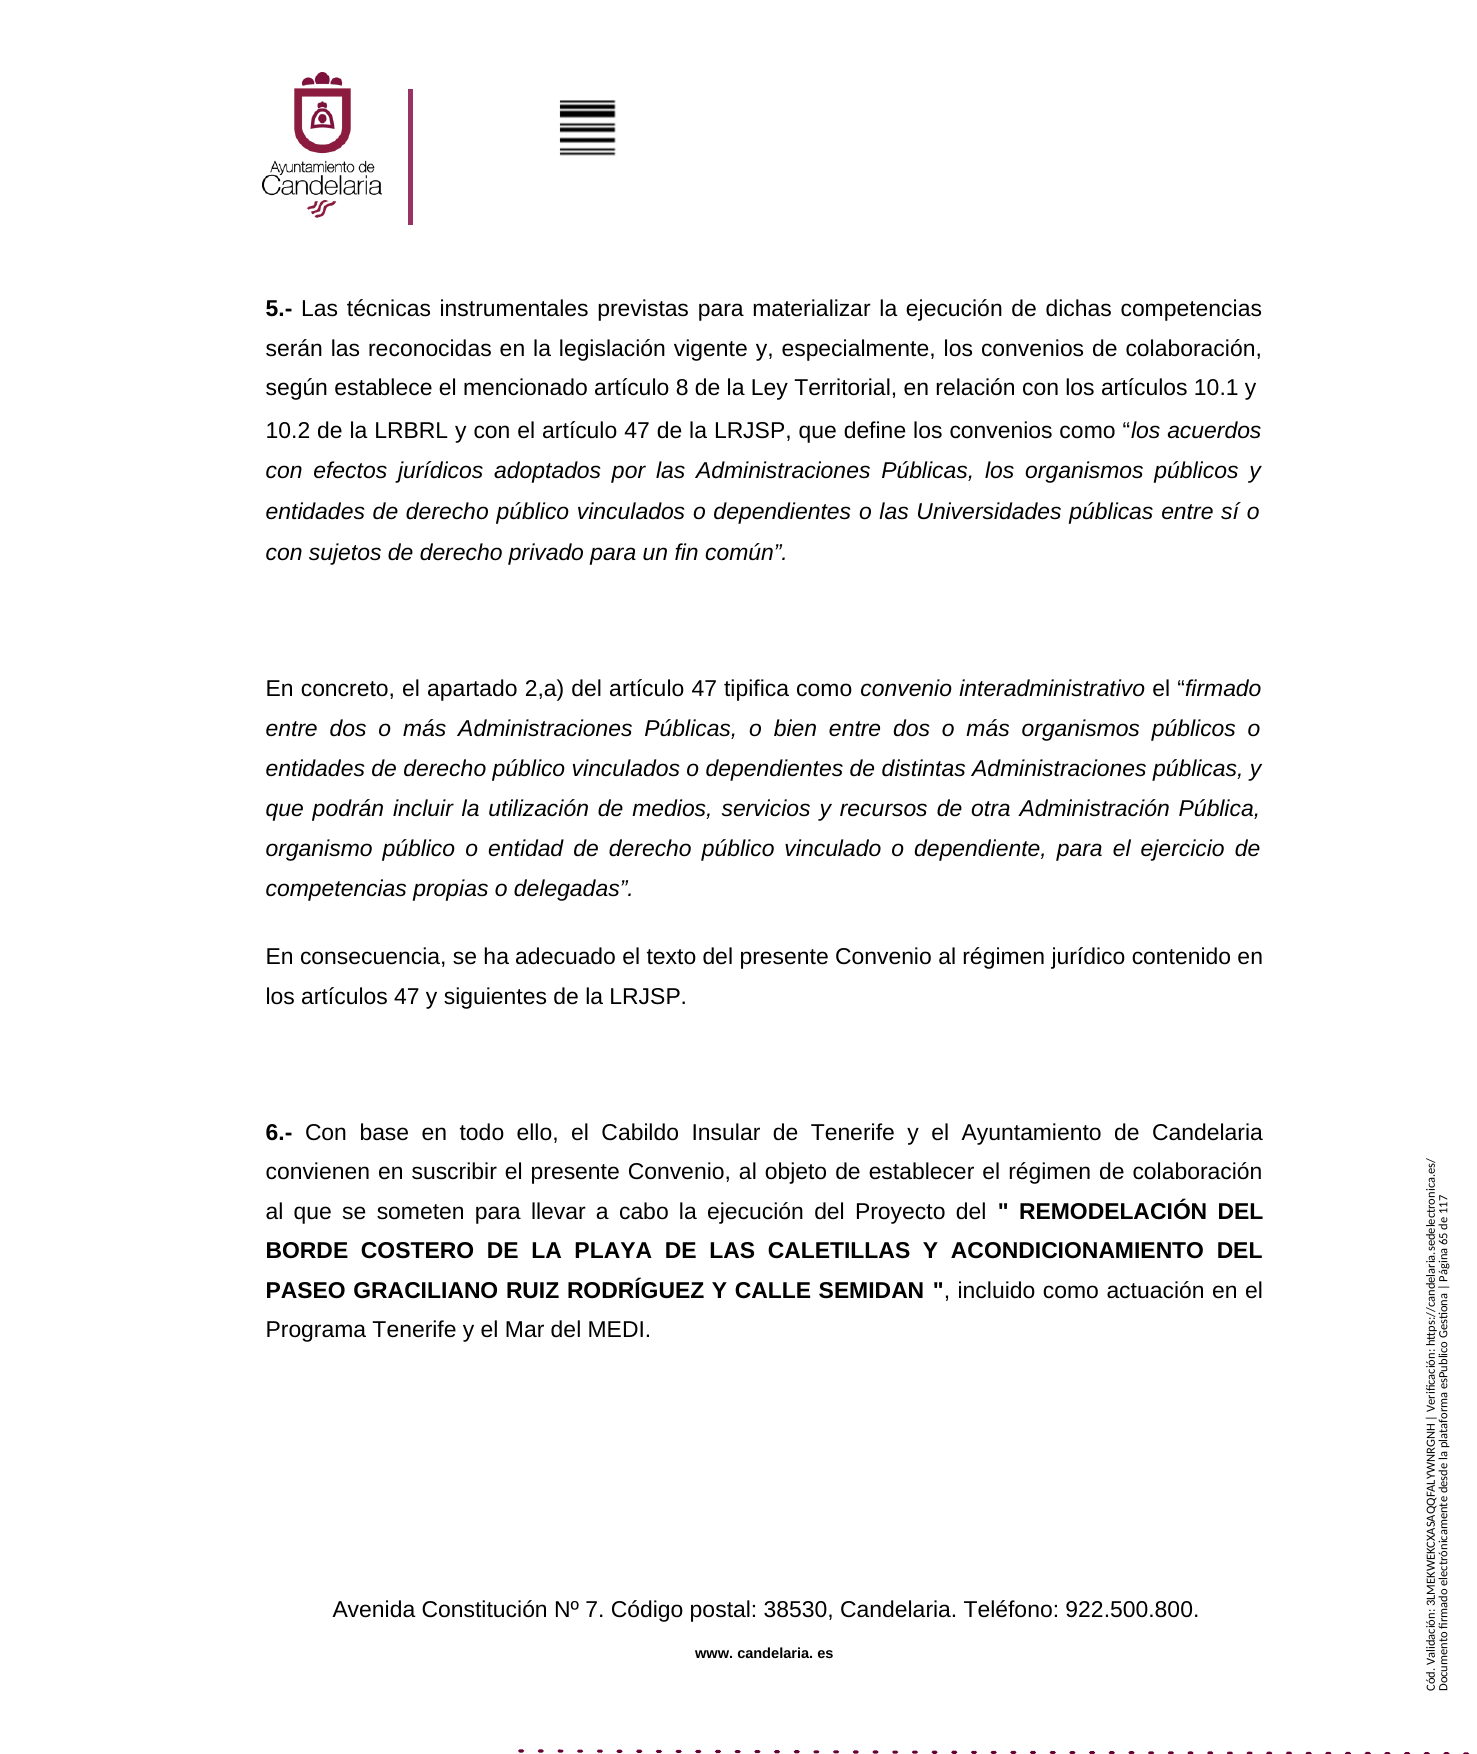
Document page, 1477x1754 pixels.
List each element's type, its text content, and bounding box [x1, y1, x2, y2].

text En consecuencia, se ha adecuado el texto del presente Convenio al régimen jurídico contenido en los artículos 47 y siguientes de la LRJSP. [265, 943, 1263, 1009]
text En concreto, el apartado 2,a) del artículo 47 tipifica como convenio interadministrativo el “firmado entre dos o más Administraciones Públicas, o bien entre dos o más organismos públicos o entidades de derecho público vinculados o dependientes de distintas Administraciones públicas, y que podrán incluir la utilización de medios, servicios y recursos de otra Administración Pública, organismo público o entidad de derecho público vinculado o dependiente, para el ejercicio de competencias propias o delegadas”. [265, 675, 1263, 901]
text 6.- Con base en todo ello, el Cabildo Insular de Tenerife y el Ayuntamiento de Candelaria convienen en suscribir el presente Convenio, al objeto de establecer el régimen de colaboración al que se someten para llevar a cabo la ejecución del Proyecto del " REMODELACIÓN DEL BORDE COSTERO DE LA PLAYA DE LAS CALETILLAS Y ACONDICIONAMIENTO DEL PASEO GRACILIANO RUIZ RODRÍGUEZ Y CALLE SEMIDAN ", incluido como actuación en el Programa Tenerife y el Mar del MEDI. [265, 1119, 1263, 1343]
text 10.2 de la LRBRL y con el artículo 47 de la LRJSP, que define los convenios como “los acuerdos con efectos jurídicos adoptados por las Administraciones Públicas, los organismos públicos y entidades de derecho público vinculados o dependientes o las Universidades públicas entre sí o con sujetos de derecho privado para un fin común”. [265, 417, 1263, 565]
text 5.- Las técnicas instrumentales previstas para materializar la ejecución de dichas competencias serán las reconocidas en la legislación vigente y, especialmente, los convenios de colaboración, según establece el mencionado artículo 8 de la Ley Territorial, en relación con los artículos 10.1 y [265, 295, 1263, 401]
